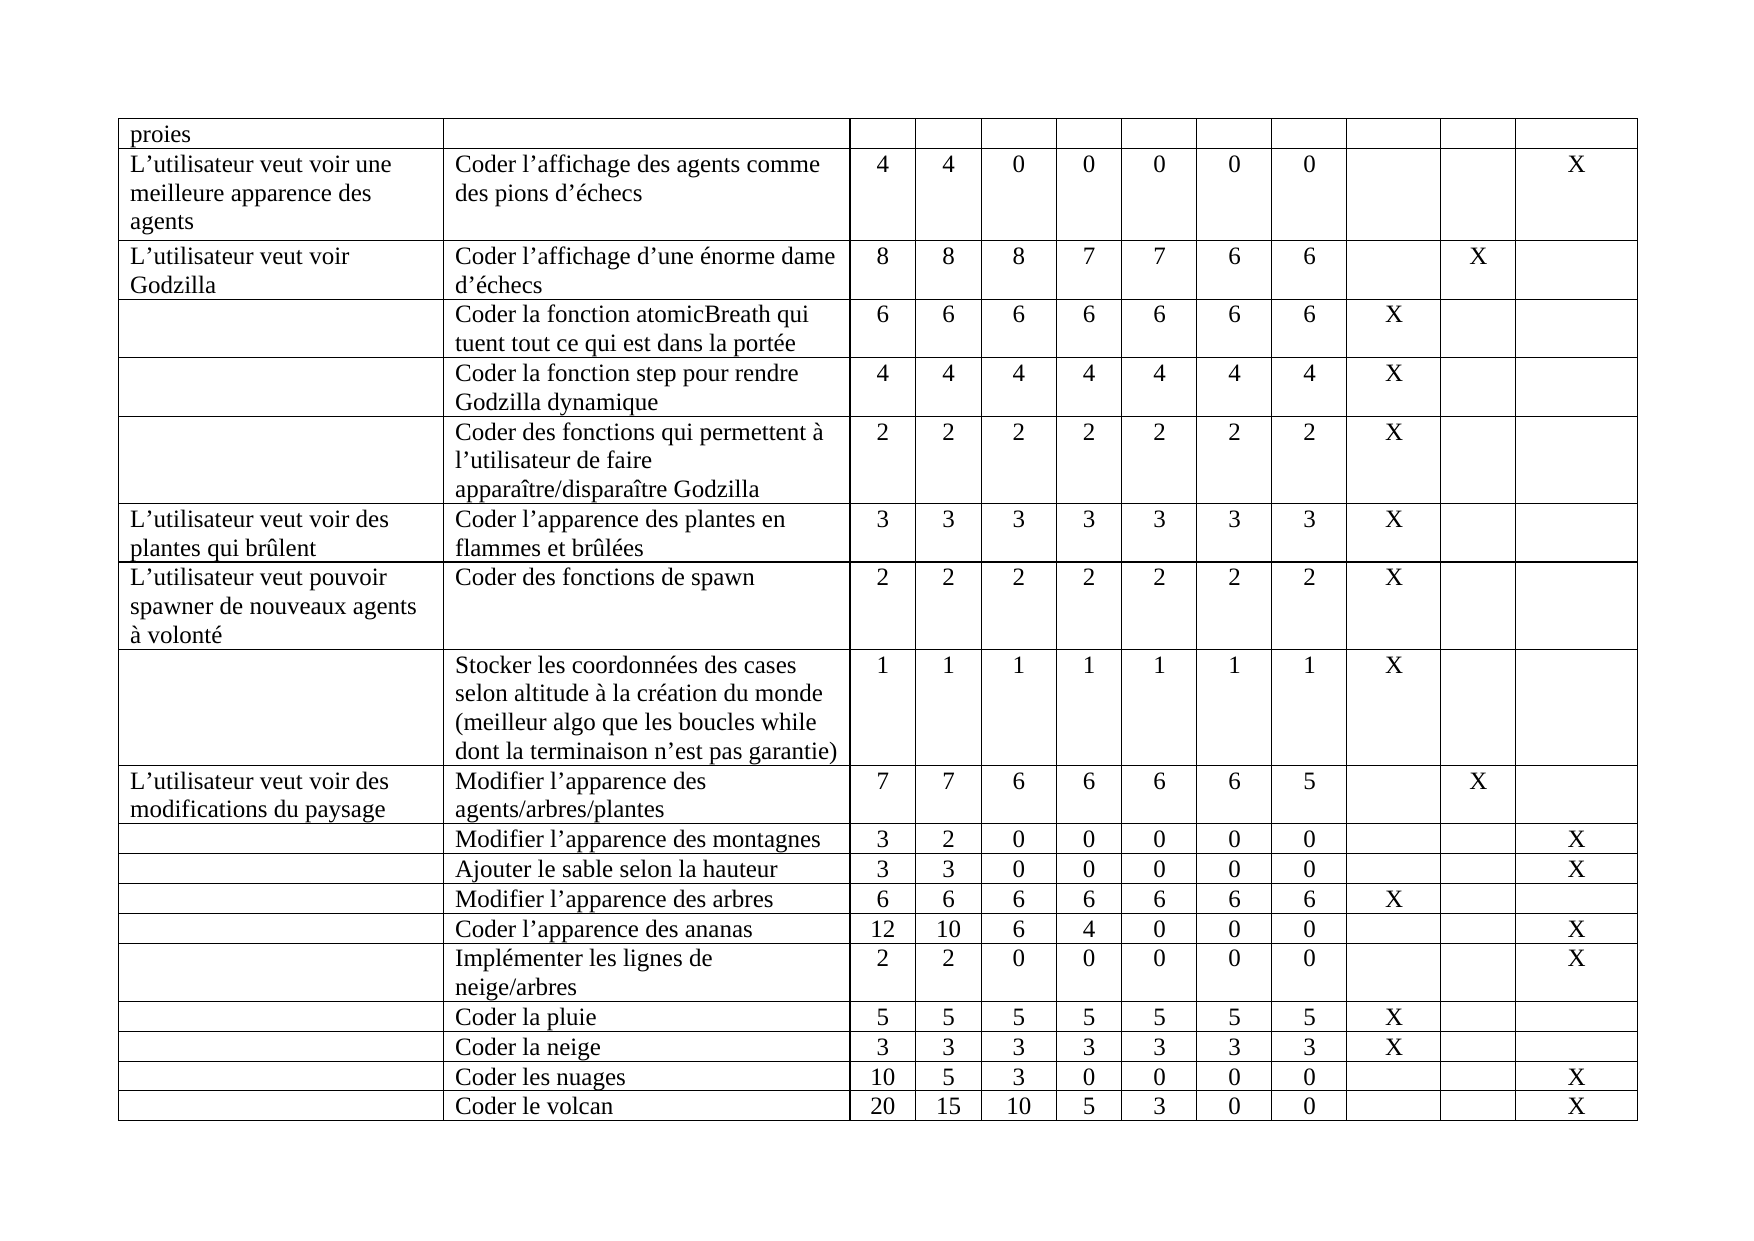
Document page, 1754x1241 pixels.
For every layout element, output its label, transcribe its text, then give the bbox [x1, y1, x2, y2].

table_cell 5 [1122, 1002, 1196, 1031]
table_cell [1441, 884, 1515, 913]
table_cell Implémenter les lignes de neige/arbres [444, 944, 849, 1001]
table_cell [1347, 119, 1440, 148]
table_cell 2 [982, 417, 1056, 503]
table_cell 7 [916, 766, 981, 823]
table_cell 5 [916, 1002, 981, 1031]
table_cell 0 [1272, 1091, 1346, 1120]
table_cell 3 [916, 1032, 981, 1061]
table_cell 2 [1122, 417, 1196, 503]
table_cell [982, 119, 1056, 148]
table_cell [119, 854, 443, 883]
table_cell 0 [982, 149, 1056, 240]
table_cell 0 [1122, 944, 1196, 1001]
table_cell [1516, 417, 1637, 503]
table_cell [1347, 1091, 1440, 1120]
table_cell 0 [982, 944, 1056, 1001]
table_cell 2 [916, 944, 981, 1001]
table_cell [1516, 241, 1637, 298]
table_cell [1441, 1062, 1515, 1090]
table_cell Coder l’apparence des plantes en flammes et brûlées [444, 504, 849, 561]
table_cell [1122, 119, 1196, 148]
table_cell Coder la pluie [444, 1002, 849, 1031]
table_cell 0 [1197, 1062, 1271, 1090]
table_cell 6 [1197, 766, 1271, 823]
table_cell Coder des fonctions de spawn [444, 563, 849, 649]
table_cell Coder les nuages [444, 1062, 849, 1090]
table_cell 10 [851, 1062, 915, 1090]
table_cell 6 [982, 300, 1056, 357]
table_cell [1516, 884, 1637, 913]
table_cell [1441, 854, 1515, 883]
table_cell 2 [916, 563, 981, 649]
table_cell [1441, 563, 1515, 649]
table_cell [1516, 119, 1637, 148]
table_cell 4 [916, 149, 981, 240]
table_cell 15 [916, 1091, 981, 1120]
table_cell 0 [1057, 149, 1121, 240]
table_cell 2 [916, 824, 981, 853]
table_cell [1441, 149, 1515, 240]
table_cell Modifier l’apparence des montagnes [444, 824, 849, 853]
table_cell 1 [1197, 650, 1271, 765]
table_cell [1441, 650, 1515, 765]
table_cell [119, 884, 443, 913]
table_cell [119, 914, 443, 942]
table_cell 6 [1057, 300, 1121, 357]
table_cell 0 [1122, 824, 1196, 853]
table_cell 7 [851, 766, 915, 823]
table_cell 0 [1057, 824, 1121, 853]
table_cell 0 [1272, 824, 1346, 853]
table_cell L’utilisateur veut voir une meilleure apparence des agents [119, 149, 443, 240]
table_cell 2 [1057, 563, 1121, 649]
table_cell 4 [1272, 358, 1346, 416]
table_cell X [1516, 1091, 1637, 1120]
table_cell [119, 417, 443, 503]
table_cell [119, 300, 443, 357]
table_cell 3 [916, 504, 981, 561]
table_cell proies [119, 119, 443, 148]
table_cell X [1347, 563, 1440, 649]
table_cell [1347, 914, 1440, 942]
table_cell [1441, 1091, 1515, 1120]
table_cell [119, 944, 443, 1001]
table_cell 3 [982, 1032, 1056, 1061]
table_cell 3 [916, 854, 981, 883]
table_cell [119, 1091, 443, 1120]
table_cell 6 [1272, 884, 1346, 913]
table_cell 6 [1057, 884, 1121, 913]
table_cell 2 [1272, 417, 1346, 503]
table_cell Coder l’affichage des agents comme des pions d’échecs [444, 149, 849, 240]
table_cell [1347, 766, 1440, 823]
table_cell X [1347, 300, 1440, 357]
table_cell 6 [916, 300, 981, 357]
table_cell L’utilisateur veut voir des plantes qui brûlent [119, 504, 443, 561]
table_cell 5 [982, 1002, 1056, 1031]
table_cell [1441, 824, 1515, 853]
table_cell Coder l’apparence des ananas [444, 914, 849, 942]
table_cell 1 [982, 650, 1056, 765]
table_cell 2 [851, 563, 915, 649]
table_cell [119, 1062, 443, 1090]
table_cell 10 [916, 914, 981, 942]
table_cell [119, 1002, 443, 1031]
table_cell X [1516, 914, 1637, 942]
table_cell Stocker les coordonnées des cases selon altitude à la création du monde (meilleur algo que les boucles while dont la terminaison n’est pas garantie) [444, 650, 849, 765]
table_cell 5 [851, 1002, 915, 1031]
table_cell 6 [916, 884, 981, 913]
table_cell 0 [1122, 914, 1196, 942]
table_cell 3 [1057, 504, 1121, 561]
table_cell 0 [982, 854, 1056, 883]
table_cell [1057, 119, 1121, 148]
table_cell [1441, 300, 1515, 357]
table_cell 12 [851, 914, 915, 942]
table_cell 3 [1197, 504, 1271, 561]
table_cell 0 [1197, 1091, 1271, 1120]
table_cell 5 [1197, 1002, 1271, 1031]
table_cell 6 [982, 914, 1056, 942]
table_cell [1516, 504, 1637, 561]
table_cell L’utilisateur veut pouvoir spawner de nouveaux agents à volonté [119, 563, 443, 649]
table_cell [1441, 1002, 1515, 1031]
table_cell 5 [1057, 1091, 1121, 1120]
table_cell X [1347, 884, 1440, 913]
table_cell [1441, 914, 1515, 942]
table_cell [1516, 650, 1637, 765]
table_cell Ajouter le sable selon la hauteur [444, 854, 849, 883]
table_cell 0 [1122, 1062, 1196, 1090]
table_cell [119, 1032, 443, 1061]
table_cell [1516, 766, 1637, 823]
table_cell 1 [916, 650, 981, 765]
table_cell 2 [851, 944, 915, 1001]
table_cell 3 [1057, 1032, 1121, 1061]
table_cell [1441, 1032, 1515, 1061]
table_cell 20 [851, 1091, 915, 1120]
table_cell [1516, 1002, 1637, 1031]
table_cell Coder la neige [444, 1032, 849, 1061]
table_cell 3 [982, 1062, 1056, 1090]
table_cell 1 [1122, 650, 1196, 765]
table_cell 1 [1272, 650, 1346, 765]
table_cell 4 [1057, 914, 1121, 942]
table_cell 0 [1197, 914, 1271, 942]
table_cell X [1347, 1032, 1440, 1061]
table_cell 4 [851, 358, 915, 416]
table_cell 5 [1272, 766, 1346, 823]
table_cell [1441, 358, 1515, 416]
table_cell 6 [1272, 241, 1346, 298]
table_cell X [1347, 650, 1440, 765]
table_cell 0 [1272, 914, 1346, 942]
table_cell X [1347, 417, 1440, 503]
table_cell [851, 119, 915, 148]
table_cell 6 [1197, 300, 1271, 357]
table_cell Coder le volcan [444, 1091, 849, 1120]
table_cell 6 [1122, 300, 1196, 357]
table_cell 7 [1122, 241, 1196, 298]
table_cell [1441, 417, 1515, 503]
table_cell 4 [1197, 358, 1271, 416]
table_cell 6 [982, 766, 1056, 823]
table_cell 3 [851, 1032, 915, 1061]
table_cell 0 [1057, 944, 1121, 1001]
table_cell 2 [1272, 563, 1346, 649]
table_cell [1516, 358, 1637, 416]
table_cell 2 [982, 563, 1056, 649]
table_cell 0 [1272, 1062, 1346, 1090]
table_cell 4 [916, 358, 981, 416]
table_cell X [1516, 854, 1637, 883]
table_cell L’utilisateur veut voir des modifications du paysage [119, 766, 443, 823]
table_cell 8 [851, 241, 915, 298]
table_cell X [1516, 149, 1637, 240]
table_cell [1516, 300, 1637, 357]
table_cell 2 [1122, 563, 1196, 649]
table_cell 2 [916, 417, 981, 503]
table_cell [119, 650, 443, 765]
table_cell 3 [982, 504, 1056, 561]
table_cell Coder des fonctions qui permettent à l’utilisateur de faire apparaître/disparaître Godzilla [444, 417, 849, 503]
table_cell [1516, 1032, 1637, 1061]
table_cell X [1347, 358, 1440, 416]
table_cell 7 [1057, 241, 1121, 298]
table_cell 5 [1057, 1002, 1121, 1031]
table_cell 0 [1057, 854, 1121, 883]
table_cell 0 [1122, 149, 1196, 240]
table_cell X [1441, 241, 1515, 298]
table_cell 0 [1197, 149, 1271, 240]
table_cell [1347, 944, 1440, 1001]
table_cell 3 [851, 504, 915, 561]
table_cell [119, 358, 443, 416]
table_cell [1347, 149, 1440, 240]
table_cell 6 [1272, 300, 1346, 357]
table_cell 10 [982, 1091, 1056, 1120]
table_cell X [1516, 944, 1637, 1001]
table_cell [1272, 119, 1346, 148]
table_cell 4 [1057, 358, 1121, 416]
table_cell [1441, 504, 1515, 561]
table_cell 1 [1057, 650, 1121, 765]
table_cell Coder l’affichage d’une énorme dame d’échecs [444, 241, 849, 298]
table_cell [1347, 1062, 1440, 1090]
table_cell 2 [1057, 417, 1121, 503]
table_cell 2 [1197, 417, 1271, 503]
table_cell X [1516, 1062, 1637, 1090]
table_cell Coder la fonction atomicBreath qui tuent tout ce qui est dans la portée [444, 300, 849, 357]
table_cell 6 [1197, 241, 1271, 298]
table_cell 6 [1197, 884, 1271, 913]
table_cell 0 [1197, 824, 1271, 853]
table_cell 8 [982, 241, 1056, 298]
table_cell [1441, 119, 1515, 148]
table_cell 6 [1122, 884, 1196, 913]
table_cell 3 [851, 854, 915, 883]
table_cell 6 [851, 884, 915, 913]
table_cell [1441, 944, 1515, 1001]
table_cell 2 [851, 417, 915, 503]
table_cell 5 [1272, 1002, 1346, 1031]
table_cell 4 [982, 358, 1056, 416]
table_cell Modifier l’apparence des arbres [444, 884, 849, 913]
table_cell 0 [1272, 854, 1346, 883]
table_cell [1347, 241, 1440, 298]
table_cell [1516, 563, 1637, 649]
table_cell 3 [1122, 1032, 1196, 1061]
table_cell X [1347, 504, 1440, 561]
table_cell 3 [1122, 504, 1196, 561]
table_cell X [1441, 766, 1515, 823]
table_cell Modifier l’apparence des agents/arbres/plantes [444, 766, 849, 823]
table_cell [444, 119, 849, 148]
table_cell 5 [916, 1062, 981, 1090]
table_cell 3 [1272, 504, 1346, 561]
table_cell 0 [1057, 1062, 1121, 1090]
table_cell L’utilisateur veut voir Godzilla [119, 241, 443, 298]
table_cell 4 [851, 149, 915, 240]
table_cell [1197, 119, 1271, 148]
table_cell 4 [1122, 358, 1196, 416]
table_cell Coder la fonction step pour rendre Godzilla dynamique [444, 358, 849, 416]
table_cell 3 [1197, 1032, 1271, 1061]
table_cell 0 [1272, 944, 1346, 1001]
table_cell [1347, 854, 1440, 883]
table_cell 6 [851, 300, 915, 357]
table_cell 0 [1122, 854, 1196, 883]
table_cell 0 [982, 824, 1056, 853]
table_cell [1347, 824, 1440, 853]
table_cell X [1516, 824, 1637, 853]
table_cell 2 [1197, 563, 1271, 649]
table_cell 3 [1122, 1091, 1196, 1120]
table_cell 6 [1122, 766, 1196, 823]
table_cell 0 [1272, 149, 1346, 240]
table_cell 0 [1197, 944, 1271, 1001]
table_cell 6 [982, 884, 1056, 913]
table_cell 0 [1197, 854, 1271, 883]
table_cell 3 [851, 824, 915, 853]
table_cell 3 [1272, 1032, 1346, 1061]
table_cell 8 [916, 241, 981, 298]
table_cell 6 [1057, 766, 1121, 823]
table_cell [916, 119, 981, 148]
table_cell [119, 824, 443, 853]
table_cell 1 [851, 650, 915, 765]
table_cell X [1347, 1002, 1440, 1031]
